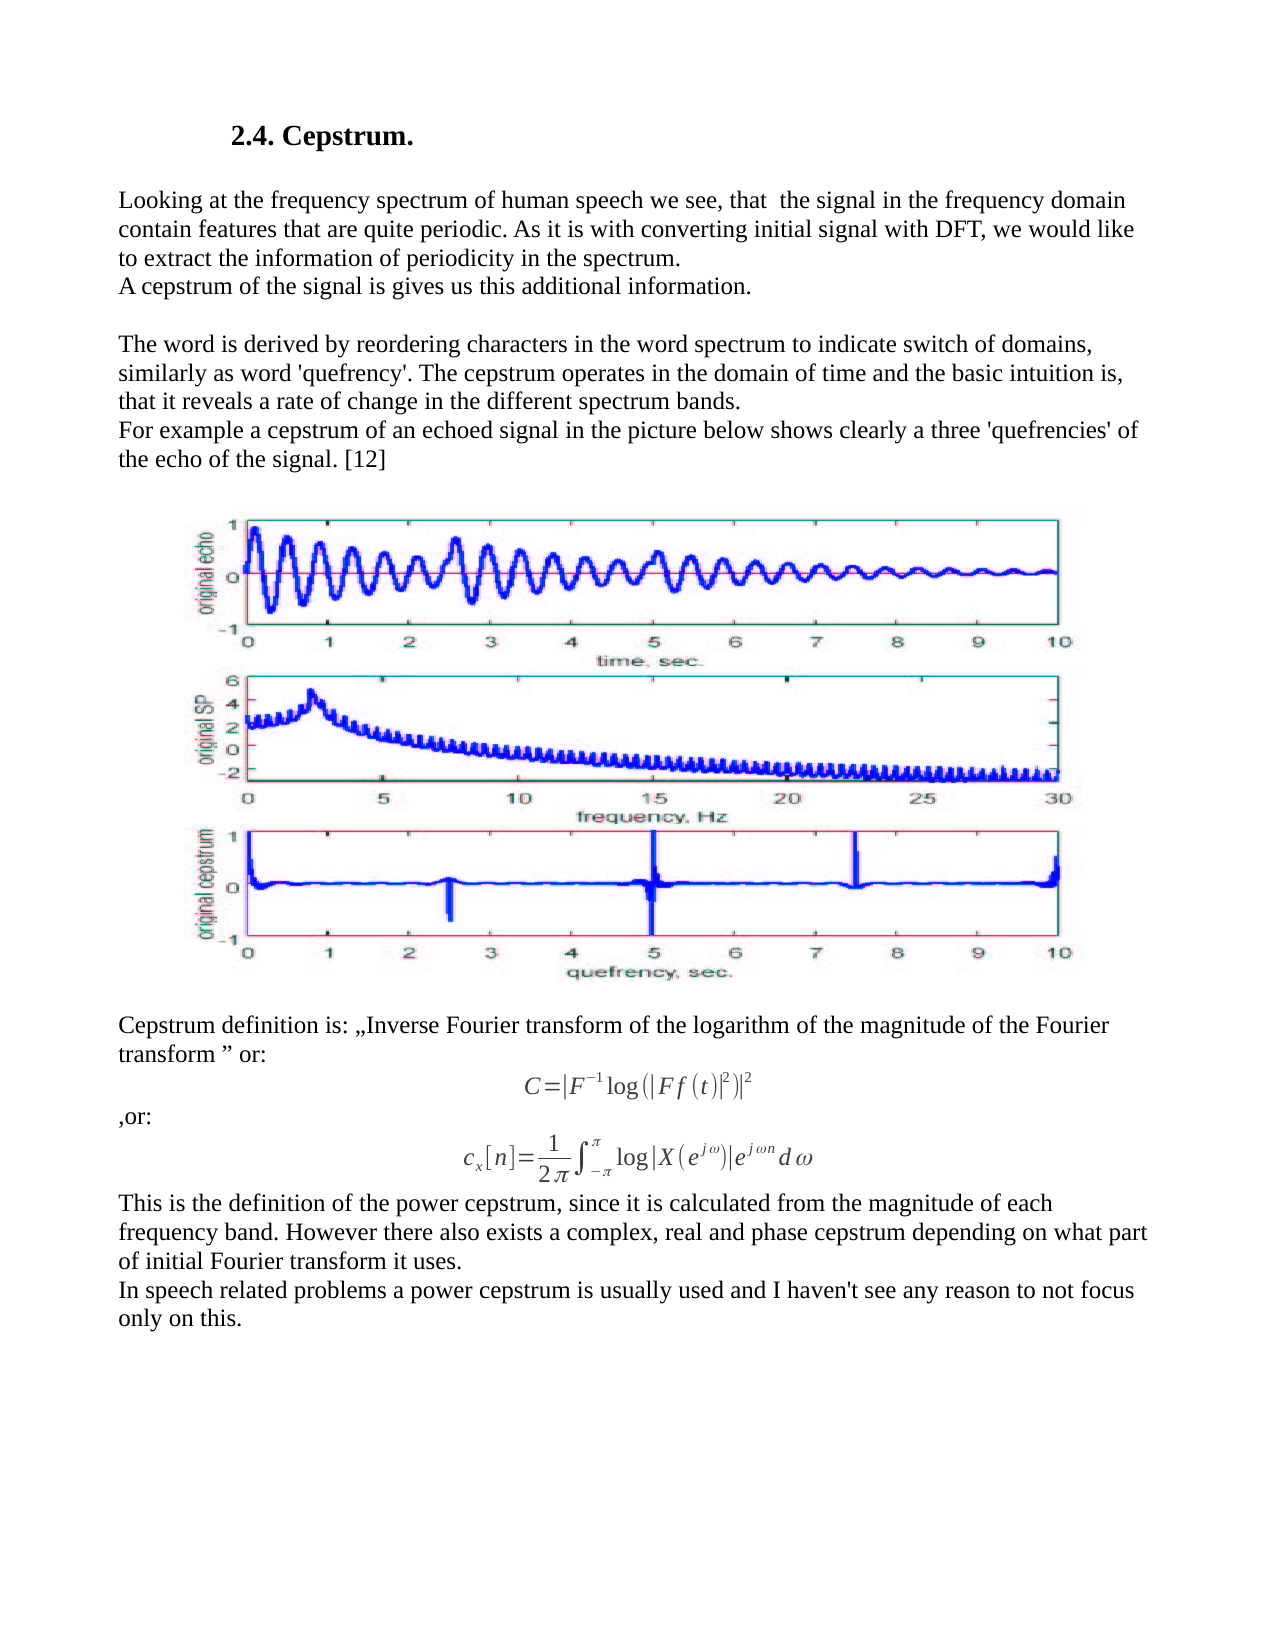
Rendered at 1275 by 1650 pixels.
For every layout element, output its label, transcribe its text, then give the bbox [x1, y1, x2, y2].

text This is the definition of the power cepstrum, since it is calculated from the magnitude of each frequency band. However there also exists a complex, real and phase cepstrum depending on what part of initial Fourier transform it uses. [118, 1188, 1157, 1275]
list 2.4. Cepstrum. [193, 118, 1157, 152]
text A cepstrum of the signal is gives us this additional information. [118, 271, 1157, 300]
text For example a cepstrum of an echoed signal in the picture below shows clearly a three 'quefrencies' of the echo of the signal. [12] [118, 415, 1157, 473]
text Cepstrum definition is: „Inverse Fourier transform of the logarithm of the magnitude of the Fourier transform ” or: [118, 1010, 1157, 1068]
text In speech related problems a power cepstrum is usually used and I haven't see any reason to not focus only on this. [118, 1275, 1157, 1332]
text The word is derived by reordering characters in the word spectrum to indicate switch of domains, similarly as word 'quefrency'. The cepstrum operates in the domain of time and the basic intuition is, that it reveals a rate of change in the different spectrum bands. [118, 329, 1157, 415]
picture [183, 506, 1092, 982]
list Looking at the frequency spectrum of human speech we see, that the signal in the frequency domain contain features that are quite periodic. As it is with converting initial signal with DFT, we would like to extract the information of periodicity in the spectrum. [81, 185, 1157, 271]
text ,or: [118, 1101, 1157, 1129]
